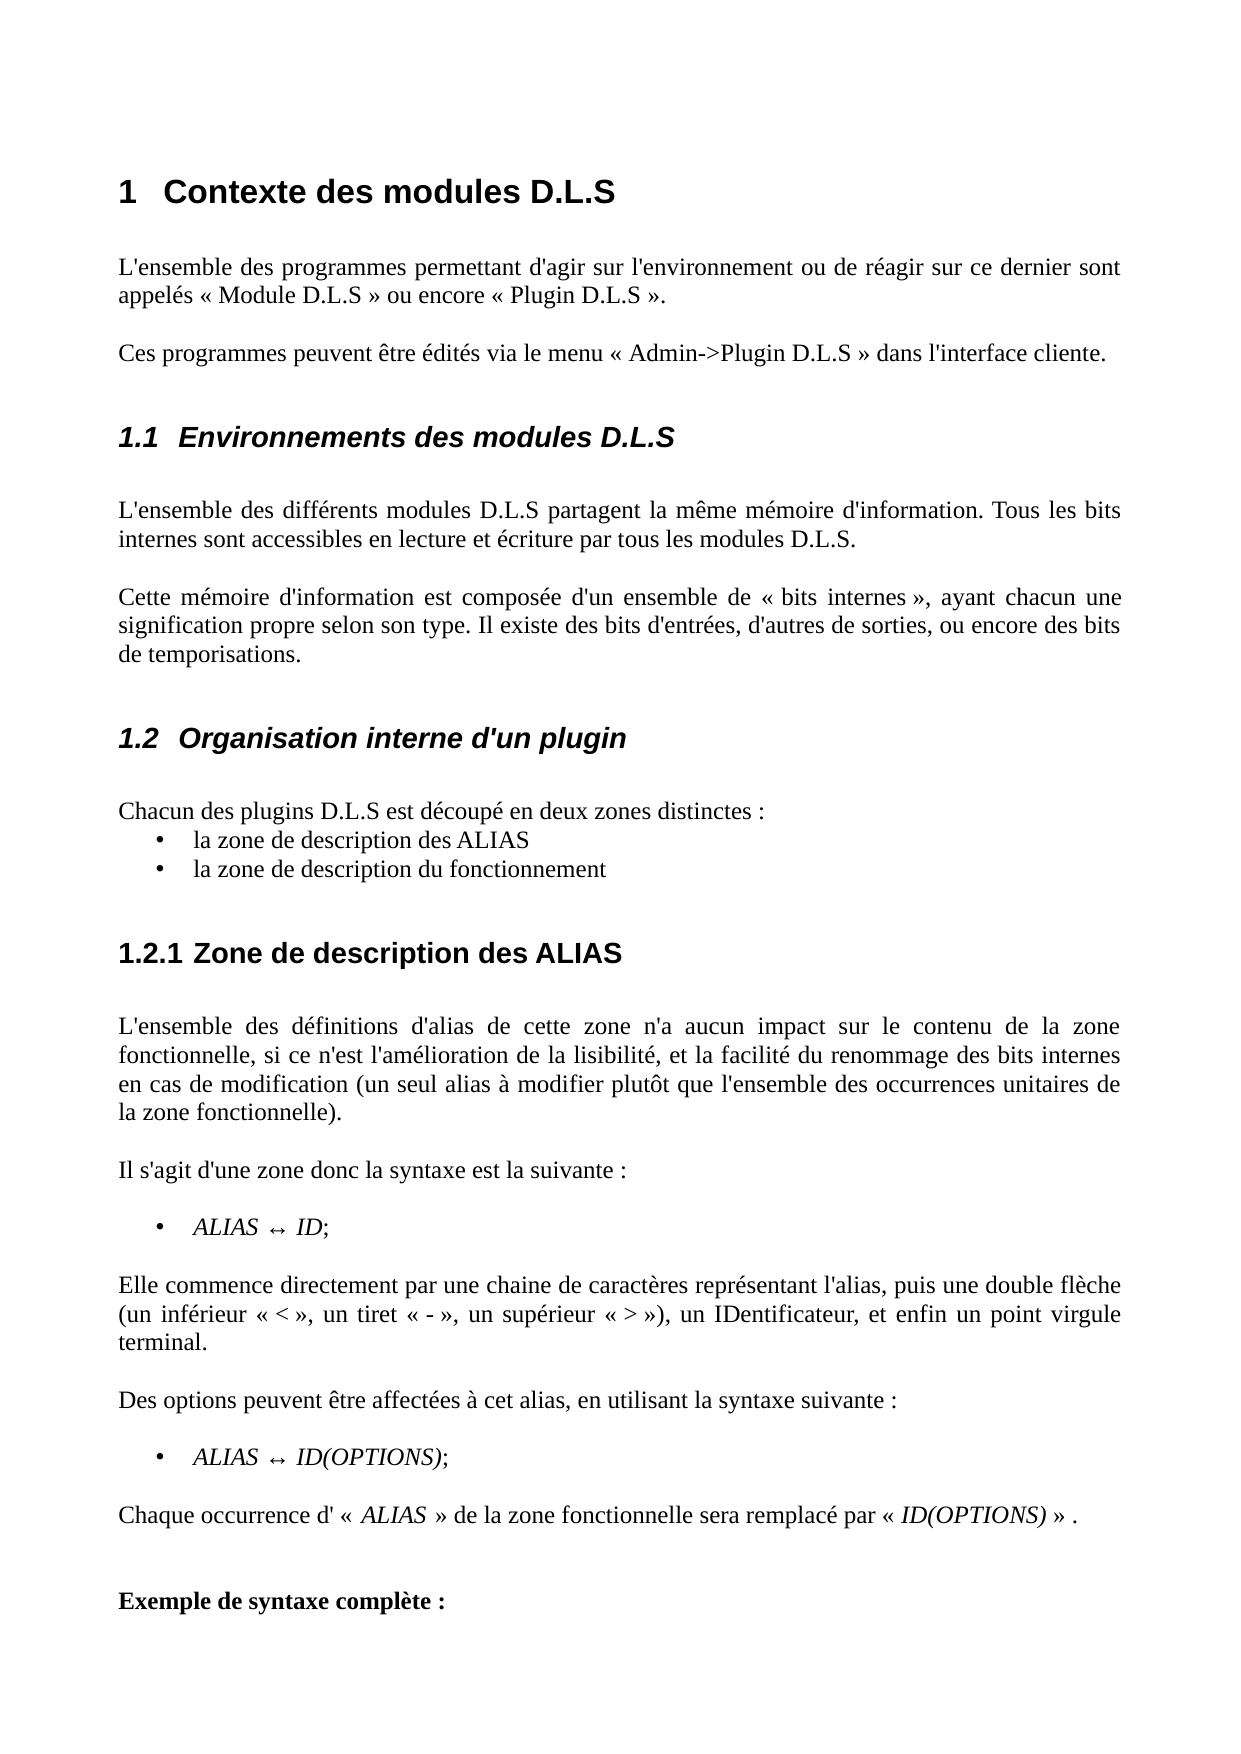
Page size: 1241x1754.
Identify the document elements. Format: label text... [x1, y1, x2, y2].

text L'ensemble des différents modules D.L.S partagent la même mémoire d'information. Tous les bits internes sont accessibles en lecture et écriture par tous les modules D.L.S. [118, 495, 1122, 553]
list la zone de description des ALIAS [156, 825, 1122, 854]
subtitle Zone de description des ALIAS [118, 936, 1122, 970]
subtitle Contexte des modules D.L.S [118, 172, 1122, 211]
list ALIAS ↔ ID; [156, 1212, 1122, 1241]
text L'ensemble des définitions d'alias de cette zone n'a aucun impact sur le contenu de la zone fonctionnelle, si ce n'est l'amélioration de la lisibilité, et la facilité du renommage des bits internes en cas de modification (un seul alias à modifier plutôt que l'ensemble des occurrences unitaires de la zone fonctionnelle). [118, 1011, 1122, 1126]
text Des options peuvent être affectées à cet alias, en utilisant la syntaxe suivante : [118, 1385, 1122, 1414]
subtitle Organisation interne d'un plugin [118, 722, 1122, 755]
text Chaque occurrence d' « ALIAS » de la zone fonctionnelle sera remplacé par « ID(OPTIONS) » . [118, 1500, 1122, 1529]
text Exemple de syntaxe complète : [118, 1586, 1122, 1615]
text Ces programmes peuvent être édités via le menu « Admin->Plugin D.L.S » dans l'interface cliente. [118, 338, 1122, 367]
text Il s'agit d'une zone donc la syntaxe est la suivante : [118, 1155, 1122, 1184]
text L'ensemble des programmes permettant d'agir sur l'environnement ou de réagir sur ce dernier sont appelés « Module D.L.S » ou encore « Plugin D.L.S ». [118, 252, 1122, 309]
text Cette mémoire d'information est composée d'un ensemble de « bits internes », ayant chacun une signification propre selon son type. Il existe des bits d'entrées, d'autres de sorties, ou encore des bits de temporisations. [118, 582, 1122, 668]
text Chacun des plugins D.L.S est découpé en deux zones distinctes : [118, 796, 1122, 825]
subtitle Environnements des modules D.L.S [118, 421, 1122, 454]
text Elle commence directement par une chaine de caractères représentant l'alias, puis une double flèche (un inférieur « < », un tiret « - », un supérieur « > »), un IDentificateur, et enfin un point virgule terminal. [118, 1270, 1122, 1356]
list ALIAS ↔ ID(OPTIONS); [156, 1442, 1122, 1471]
list la zone de description du fonctionnement [156, 854, 1122, 883]
